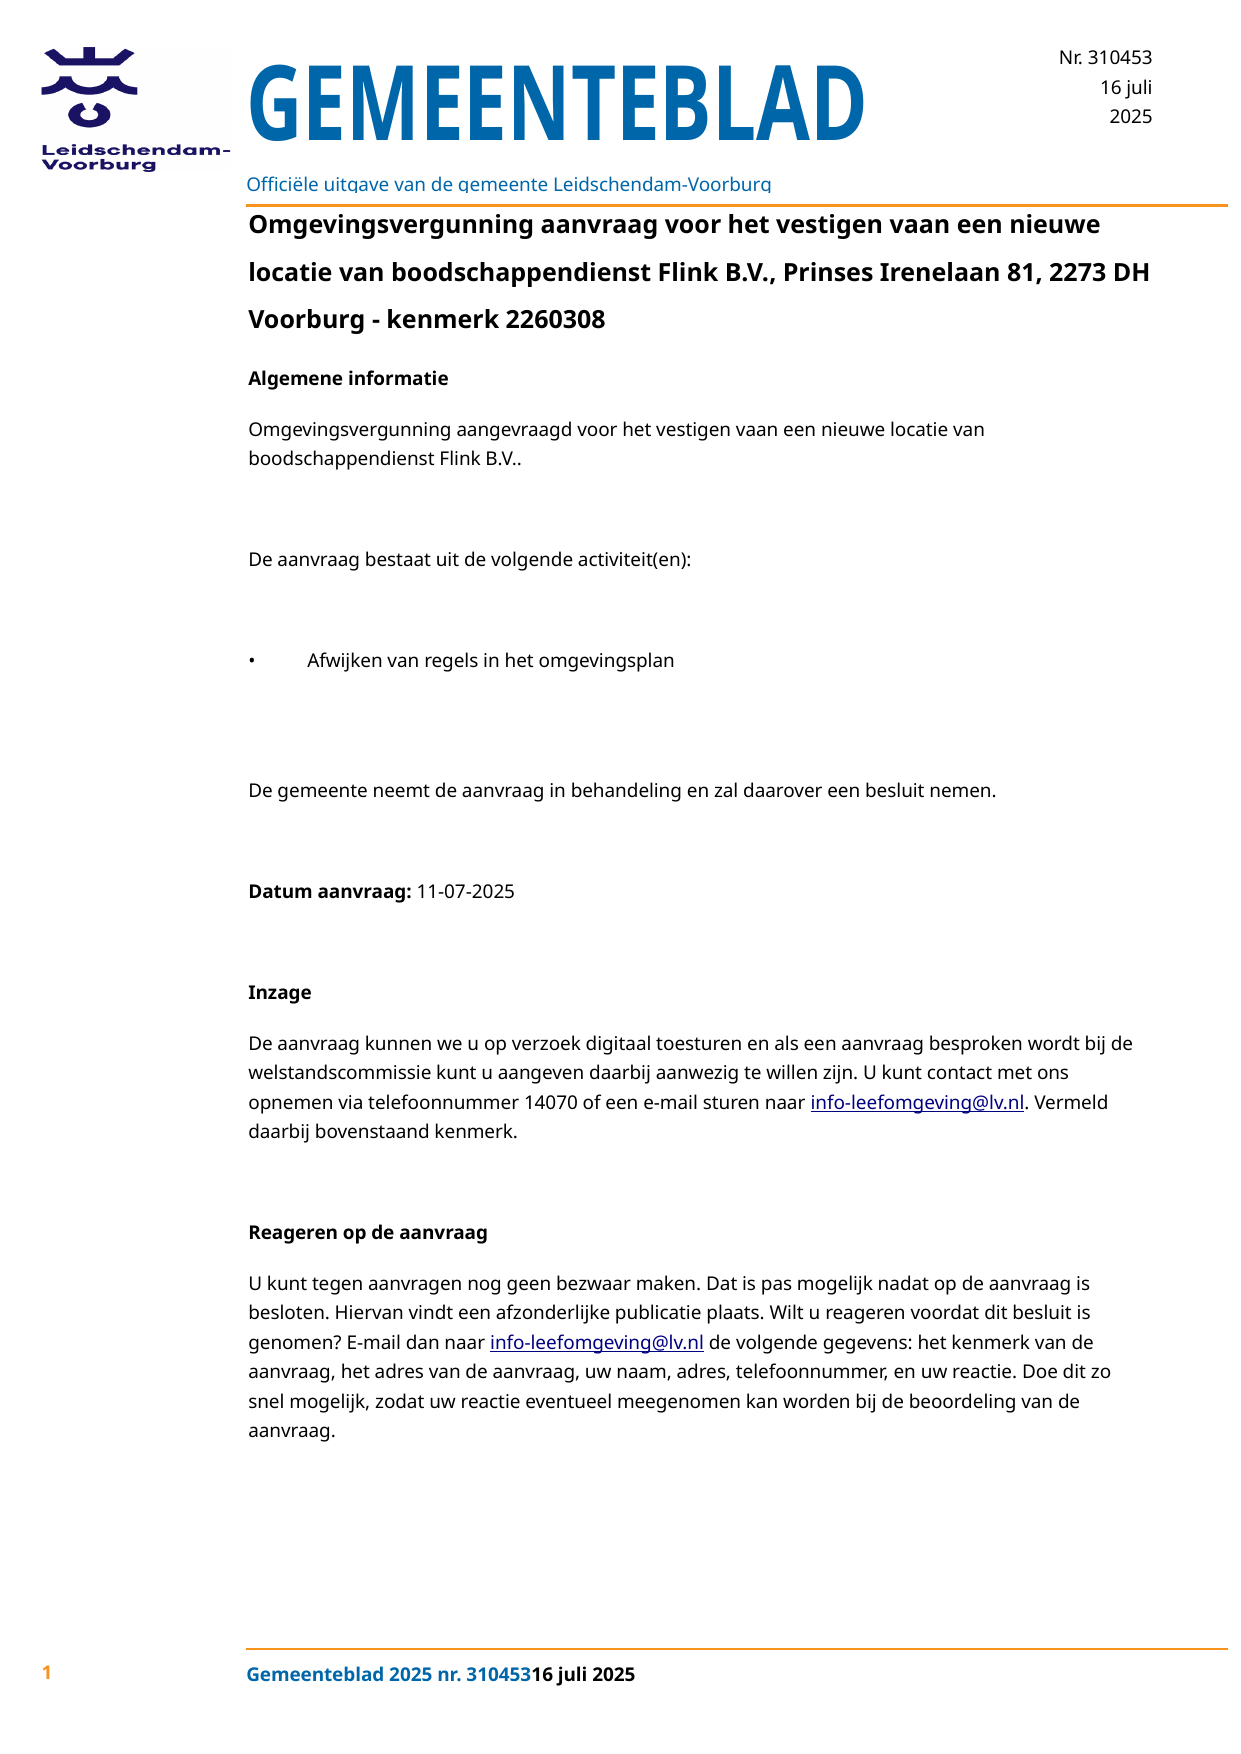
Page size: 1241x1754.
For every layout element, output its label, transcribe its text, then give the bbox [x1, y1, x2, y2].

text De aanvraag bestaat uit de volgende activiteit(en): [248, 546, 1152, 572]
text Algemene informatie [248, 366, 1152, 391]
text U kunt tegen aanvragen nog geen bezwaar maken. Dat is pas mogelijk nadat op de aanvraag is besloten. Hiervan vindt een afzonderlijke publicatie plaats. Wilt u reageren voordat dit besluit is genomen? E-mail dan naar info-leefomgeving@lv.nl de volgende gegevens: het kenmerk van de aanvraag, het adres van de aanvraag, uw naam, adres, telefoonnummer, en uw reactie. Doe dit zo snel mogelijk, zodat uw reactie eventueel meegenomen kan worden bij de beoordeling van de aanvraag. [248, 1270, 1152, 1443]
picture [41, 47, 231, 172]
text De aanvraag kunnen we u op verzoek digitaal toesturen en als een aanvraag besproken wordt bij de welstandscommissie kunt u aangeven daarbij aanwezig te willen zijn. U kunt contact met ons opnemen via telefoonnummer 14070 of een e-mail sturen naar info-leefomgeving@lv.nl. Vermeld daarbij bovenstaand kenmerk. [248, 1030, 1152, 1144]
text De gemeente neemt de aanvraag in behandeling en zal daarover een besluit nemen. [248, 778, 1152, 803]
text Reageren op de aanvraag [248, 1219, 1152, 1245]
text Omgevingsvergunning aangevraagd voor het vestigen vaan een nieuwe locatie van boodschappendienst Flink B.V.. [248, 416, 1152, 471]
text Inzage [248, 979, 1152, 1005]
text Datum aanvraag: 11-07-2025 [248, 878, 1152, 904]
list Afwijken van regels in het omgevingsplan [248, 647, 1152, 673]
text Omgevingsvergunning aanvraag voor het vestigen vaan een nieuwe locatie van boodschappendienst Flink B.V., Prinses Irenelaan 81, 2273 DH Voorburg - kenmerk 2260308 [248, 207, 1152, 336]
